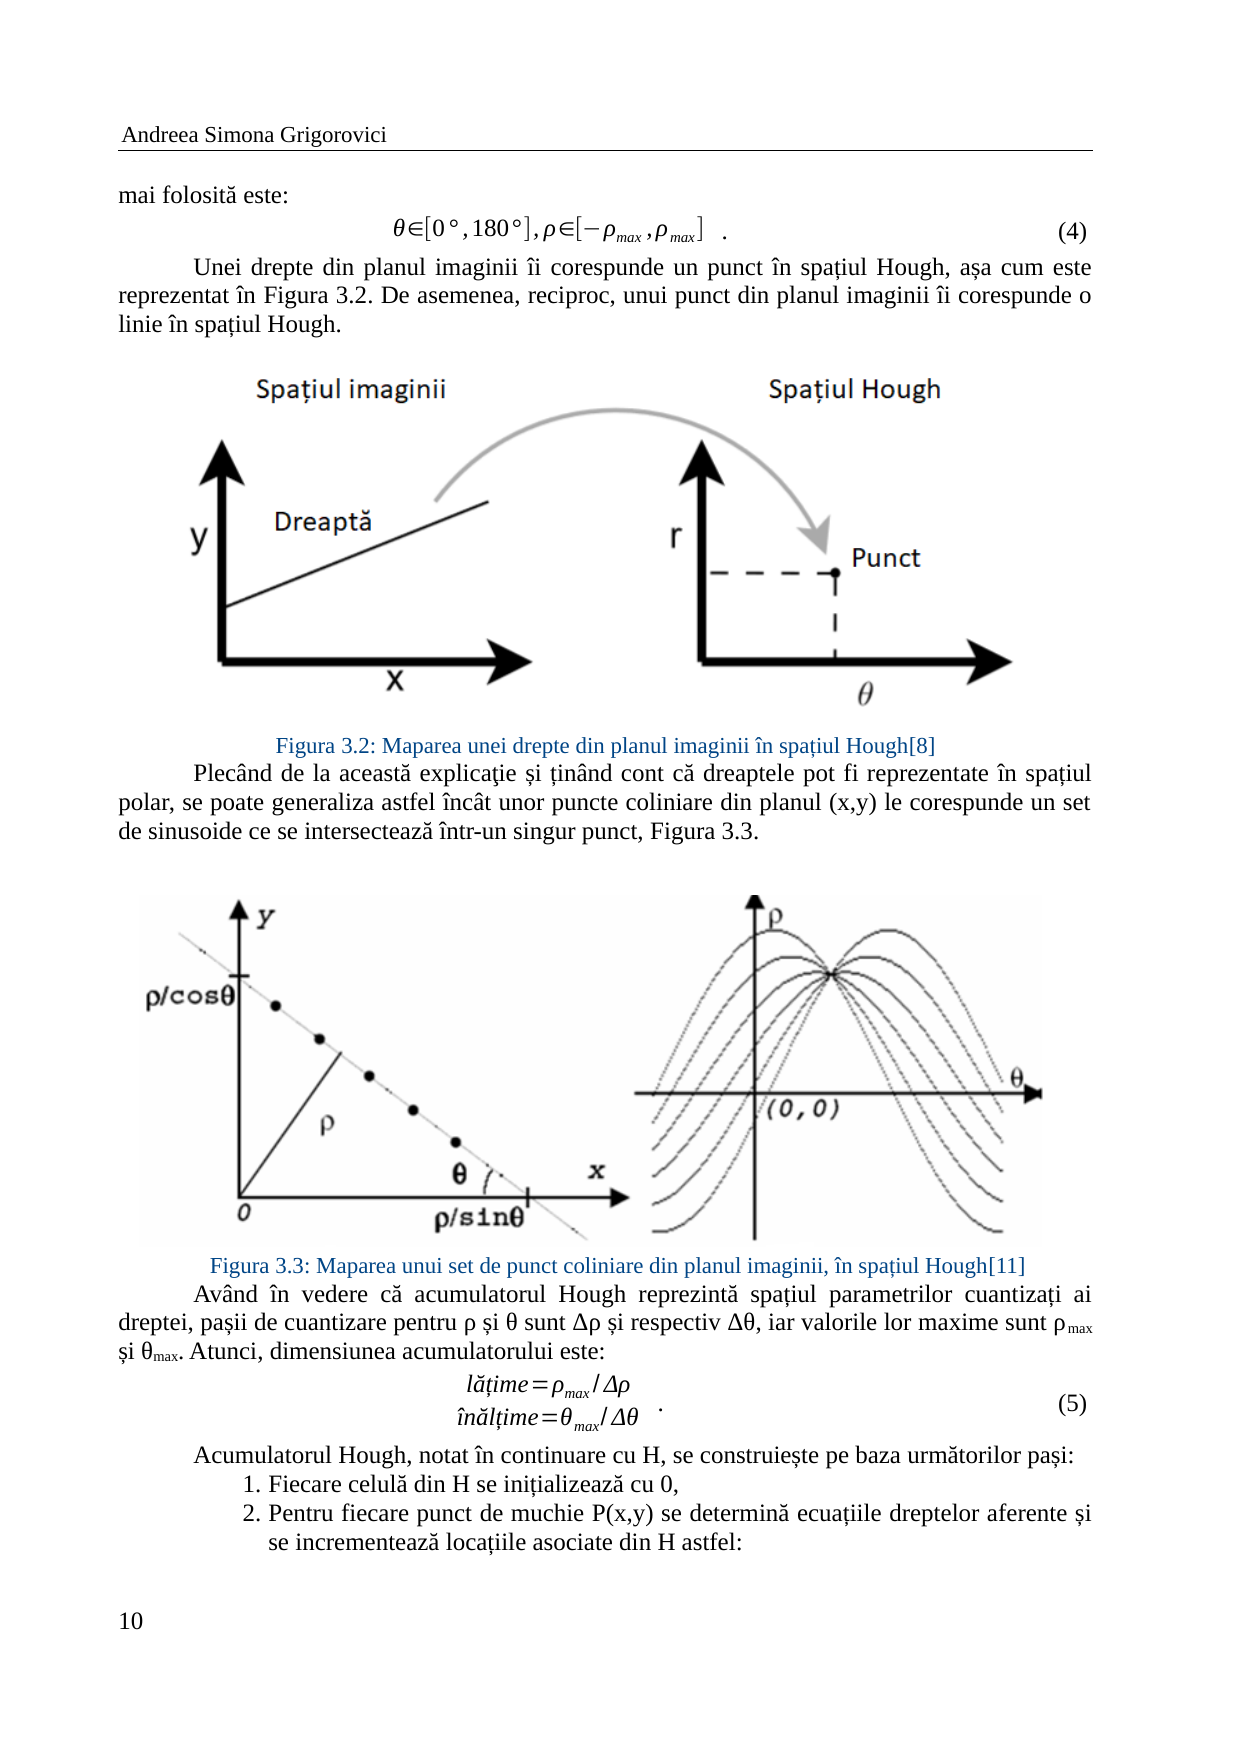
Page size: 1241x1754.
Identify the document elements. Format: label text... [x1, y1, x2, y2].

picture [139, 338, 1072, 732]
text Figura 3.3: Maparea unui set de punct coliniare din planul imaginii, în spațiul Hough[11] [130, 1253, 1105, 1279]
table_header . [118, 209, 984, 252]
text Plecând de la această explicaţie și ținând cont că dreaptele pot fi reprezentate în spațiul polar, se poate generaliza astfel încât unor puncte coliniare din planul (x,y) le corespunde un set de sinusoide ce se intersectează într-un singur punct, Figura 3.3. [118, 732, 1093, 844]
table_header (5) [984, 1365, 1093, 1441]
text Figura 3.2: Maparea unei drepte din planul imaginii în spațiul Hough[8] [139, 732, 1072, 758]
text mai folosită este: [118, 180, 1093, 209]
table_header (4) [984, 209, 1093, 252]
text Acumulatorul Hough, notat în continuare cu H, se construiește pe baza următorilor pași: [118, 1441, 1093, 1469]
list Pentru fiecare punct de muchie P(x,y) se determină ecuațiile dreptelor aferente și se incrementează locațiile asociate din H astfel: [261, 1498, 1093, 1556]
picture [130, 895, 1105, 1253]
text Unei drepte din planul imaginii îi corespunde un punct în spațiul Hough, așa cum este reprezentat în Figura 3.2. De asemenea, reciproc, unui punct din planul imaginii îi corespunde o linie în spațiul Hough. [118, 252, 1093, 338]
table_header . [118, 1365, 984, 1441]
text Având în vedere că acumulatorul Hough reprezintă spațiul parametrilor cuantizați ai dreptei, pașii de cuantizare pentru ρ și θ sunt Δρ și respectiv Δθ, iar valorile lor maxime sunt ρmax și θmax. Atunci, dimensiunea acumulatorului este: [118, 873, 1093, 1365]
list Fiecare celulă din H se inițializează cu 0, [261, 1469, 1093, 1498]
